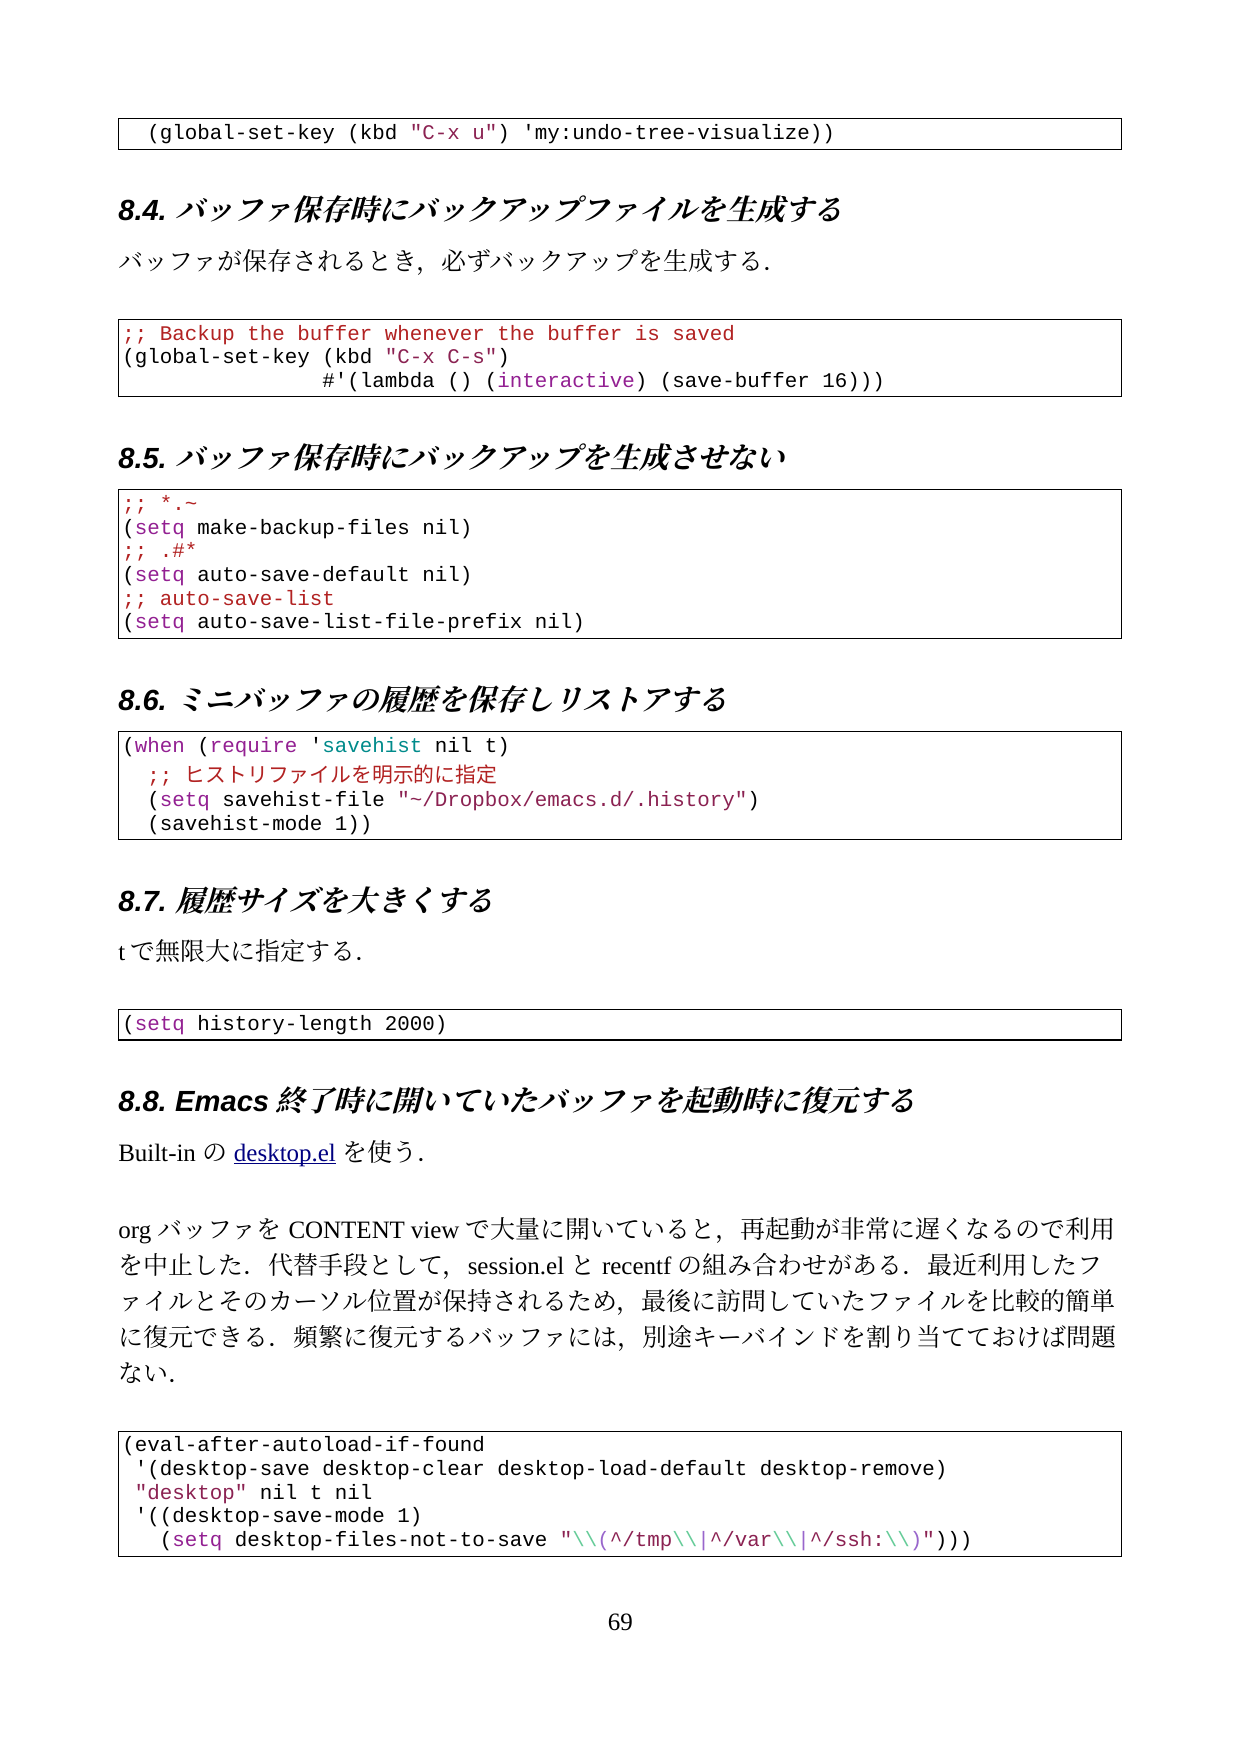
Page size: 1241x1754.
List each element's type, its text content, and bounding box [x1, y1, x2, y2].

text "desktop" nil t nil [119, 1478, 1121, 1501]
text (eval-after-autoload-if-found [119, 1432, 1121, 1454]
subtitle Emacs終了時に開いていたバッファを起動時に復元する [118, 1078, 1122, 1120]
text (setq auto-save-list-file-prefix nil) [119, 607, 1121, 638]
subtitle 履歴サイズを大きくする [118, 877, 1122, 919]
text ;; Backup the buffer whenever the buffer is saved [119, 320, 1121, 342]
text ;; ヒストリファイルを明示的に指定 [119, 754, 1121, 785]
subtitle バッファ保存時にバックアップを生成させない [118, 435, 1122, 477]
text ;; auto-save-list [119, 584, 1121, 607]
text (setq history-length 2000) [119, 1010, 1121, 1039]
text (when (require 'savehist nil t) [119, 732, 1121, 754]
text #'(lambda () (interactive) (save-buffer 16))) [119, 366, 1121, 396]
text バッファが保存されるとき，必ずバックアップを生成する． [118, 241, 1122, 306]
text (global-set-key (kbd "C-x C-s") [119, 342, 1121, 366]
text (setq desktop-files-not-to-save "\\(^/tmp\\|^/var\\|^/ssh:\\)"))) [119, 1525, 1121, 1556]
text (setq make-backup-files nil) [119, 513, 1121, 537]
text Built-in の desktop.el を使う． [118, 1132, 1122, 1197]
text '((desktop-save-mode 1) [119, 1501, 1121, 1525]
text ;; *.~ [119, 490, 1121, 513]
subtitle ミニバッファの履歴を保存しリストアする [118, 676, 1122, 718]
text ;; .#* [119, 537, 1121, 560]
subtitle バッファ保存時にバックアップファイルを生成する [118, 187, 1122, 229]
text (setq savehist-file "~/Dropbox/emacs.d/.history") [119, 785, 1121, 808]
text (global-set-key (kbd "C-x u") 'my:undo-tree-visualize)) [119, 119, 1121, 149]
text '(desktop-save desktop-clear desktop-load-default desktop-remove) [119, 1454, 1121, 1478]
text (setq auto-save-default nil) [119, 560, 1121, 584]
text tで無限大に指定する． [118, 932, 1122, 997]
text (savehist-mode 1)) [119, 808, 1121, 839]
text org バッファを CONTENT view で大量に開いていると，再起動が非常に遅くなるので利用を中止した．代替手段として，session.el と recentf の組み合わせがある．最近利用したファイルとそのカーソル位置が保持されるため，最後に訪問していたファイルを比較的簡単に復元できる．頻繁に復元するバッファには，別途キーバインドを割り当てておけば問題ない． [118, 1209, 1122, 1418]
